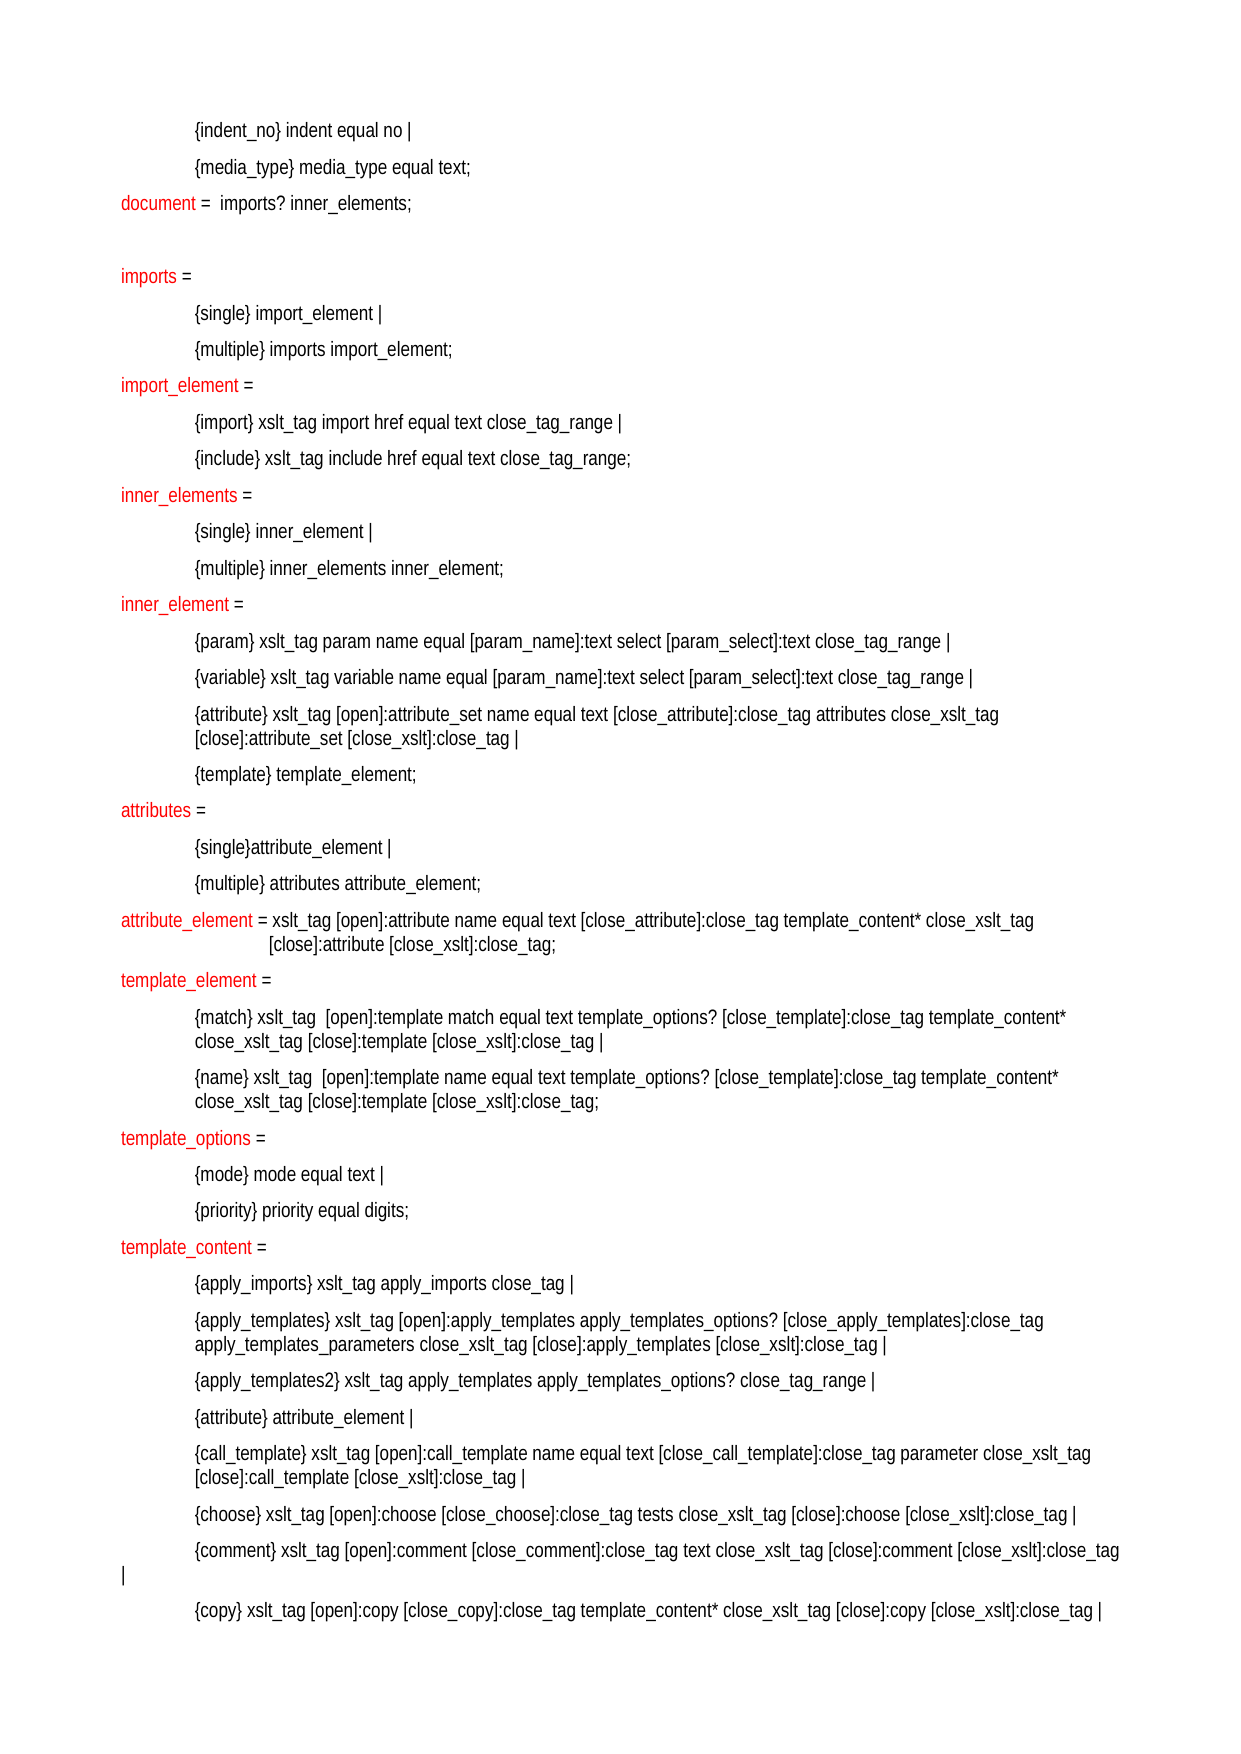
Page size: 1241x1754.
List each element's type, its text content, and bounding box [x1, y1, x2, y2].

text {param} xslt_tag param name equal [param_name]:text select [param_select]:text close_tag_range | [121, 628, 1122, 652]
text {single}attribute_element | [121, 835, 1122, 859]
text {attribute} attribute_element | [121, 1404, 1122, 1428]
text {attribute} xslt_tag [open]:attribute_set name equal text [close_attribute]:close_tag attributes close_xslt_tag [close]:attribute_set [close_xslt]:close_tag | [121, 701, 1122, 749]
text attribute_element = xslt_tag [open]:attribute name equal text [close_attribute]:close_tag template_content* close_xslt_tag [close]:attribute [close_xslt]:close_tag; [121, 908, 1122, 956]
text {single} import_element | [121, 300, 1122, 324]
text {single} inner_element | [121, 519, 1122, 543]
text {choose} xslt_tag [open]:choose [close_choose]:close_tag tests close_xslt_tag [close]:choose [close_xslt]:close_tag | [121, 1501, 1122, 1525]
text {name} xslt_tag [open]:template name equal text template_options? [close_template]:close_tag template_content* close_xslt_tag [close]:template [close_xslt]:close_tag; [121, 1065, 1122, 1113]
text import_element = [121, 373, 1122, 397]
text {media_type} media_type equal text; [121, 154, 1122, 178]
text {include} xslt_tag include href equal text close_tag_range; [121, 446, 1122, 470]
text {variable} xslt_tag variable name equal [param_name]:text select [param_select]:text close_tag_range | [121, 665, 1122, 689]
text {multiple} inner_elements inner_element; [121, 556, 1122, 579]
text template_element = [121, 968, 1122, 992]
text template_content = [121, 1235, 1122, 1259]
text {apply_templates} xslt_tag [open]:apply_templates apply_templates_options? [close_apply_templates]:close_tag apply_templates_parameters close_xslt_tag [close]:apply_templates [close_xslt]:close_tag | [121, 1308, 1122, 1356]
text {mode} mode equal text | [121, 1162, 1122, 1186]
text {match} xslt_tag [open]:template match equal text template_options? [close_template]:close_tag template_content* close_xslt_tag [close]:template [close_xslt]:close_tag | [121, 1004, 1122, 1052]
text document = imports? inner_elements; [121, 191, 1122, 215]
text {call_template} xslt_tag [open]:call_template name equal text [close_call_template]:close_tag parameter close_xslt_tag [close]:call_template [close_xslt]:close_tag | [121, 1441, 1122, 1489]
text {template} template_element; [121, 762, 1122, 786]
text {multiple} imports import_element; [121, 337, 1122, 361]
text attributes = [121, 798, 1122, 822]
text imports = [121, 264, 1122, 288]
text {comment} xslt_tag [open]:comment [close_comment]:close_tag text close_xslt_tag [close]:comment [close_xslt]:close_tag | [121, 1538, 1122, 1586]
text {copy} xslt_tag [open]:copy [close_copy]:close_tag template_content* close_xslt_tag [close]:copy [close_xslt]:close_tag | [121, 1598, 1122, 1622]
text {import} xslt_tag import href equal text close_tag_range | [121, 410, 1122, 434]
text {multiple} attributes attribute_element; [121, 871, 1122, 895]
text {apply_templates2} xslt_tag apply_templates apply_templates_options? close_tag_range | [121, 1368, 1122, 1392]
text template_options = [121, 1125, 1122, 1149]
text inner_element = [121, 592, 1122, 616]
text {priority} priority equal digits; [121, 1198, 1122, 1222]
text inner_elements = [121, 483, 1122, 507]
text {indent_no} indent equal no | [121, 118, 1122, 142]
text {apply_imports} xslt_tag apply_imports close_tag | [121, 1271, 1122, 1295]
